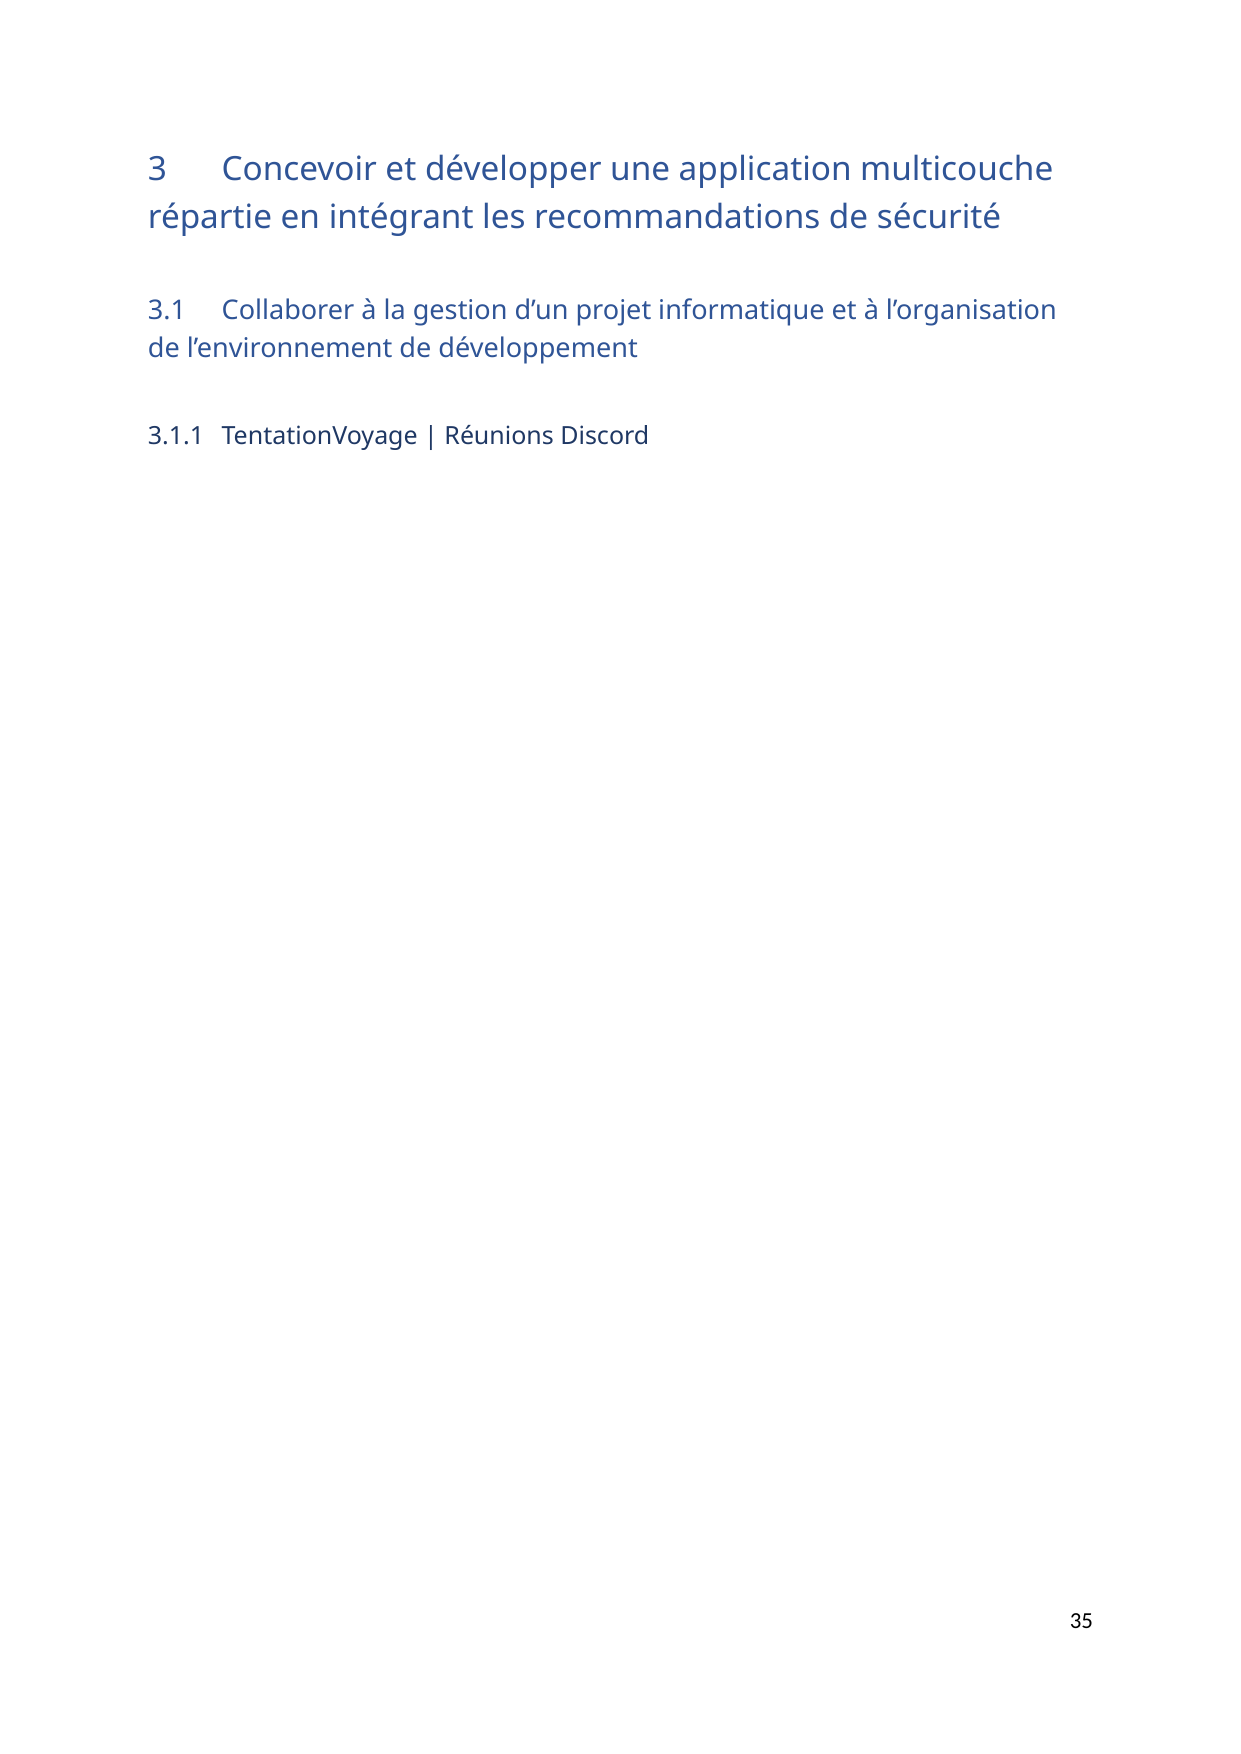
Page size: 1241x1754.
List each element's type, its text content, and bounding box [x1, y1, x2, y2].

subtitle 3 Concevoir et développer une application multicouche répartie en intégrant les recommandations de sécurité [148, 145, 1093, 238]
subtitle 3.1.1 TentationVoyage | Réunions Discord [148, 418, 1093, 452]
subtitle 3.1 Collaborer à la gestion d’un projet informatique et à l’organisation de l’environnement de développement [148, 290, 1093, 366]
